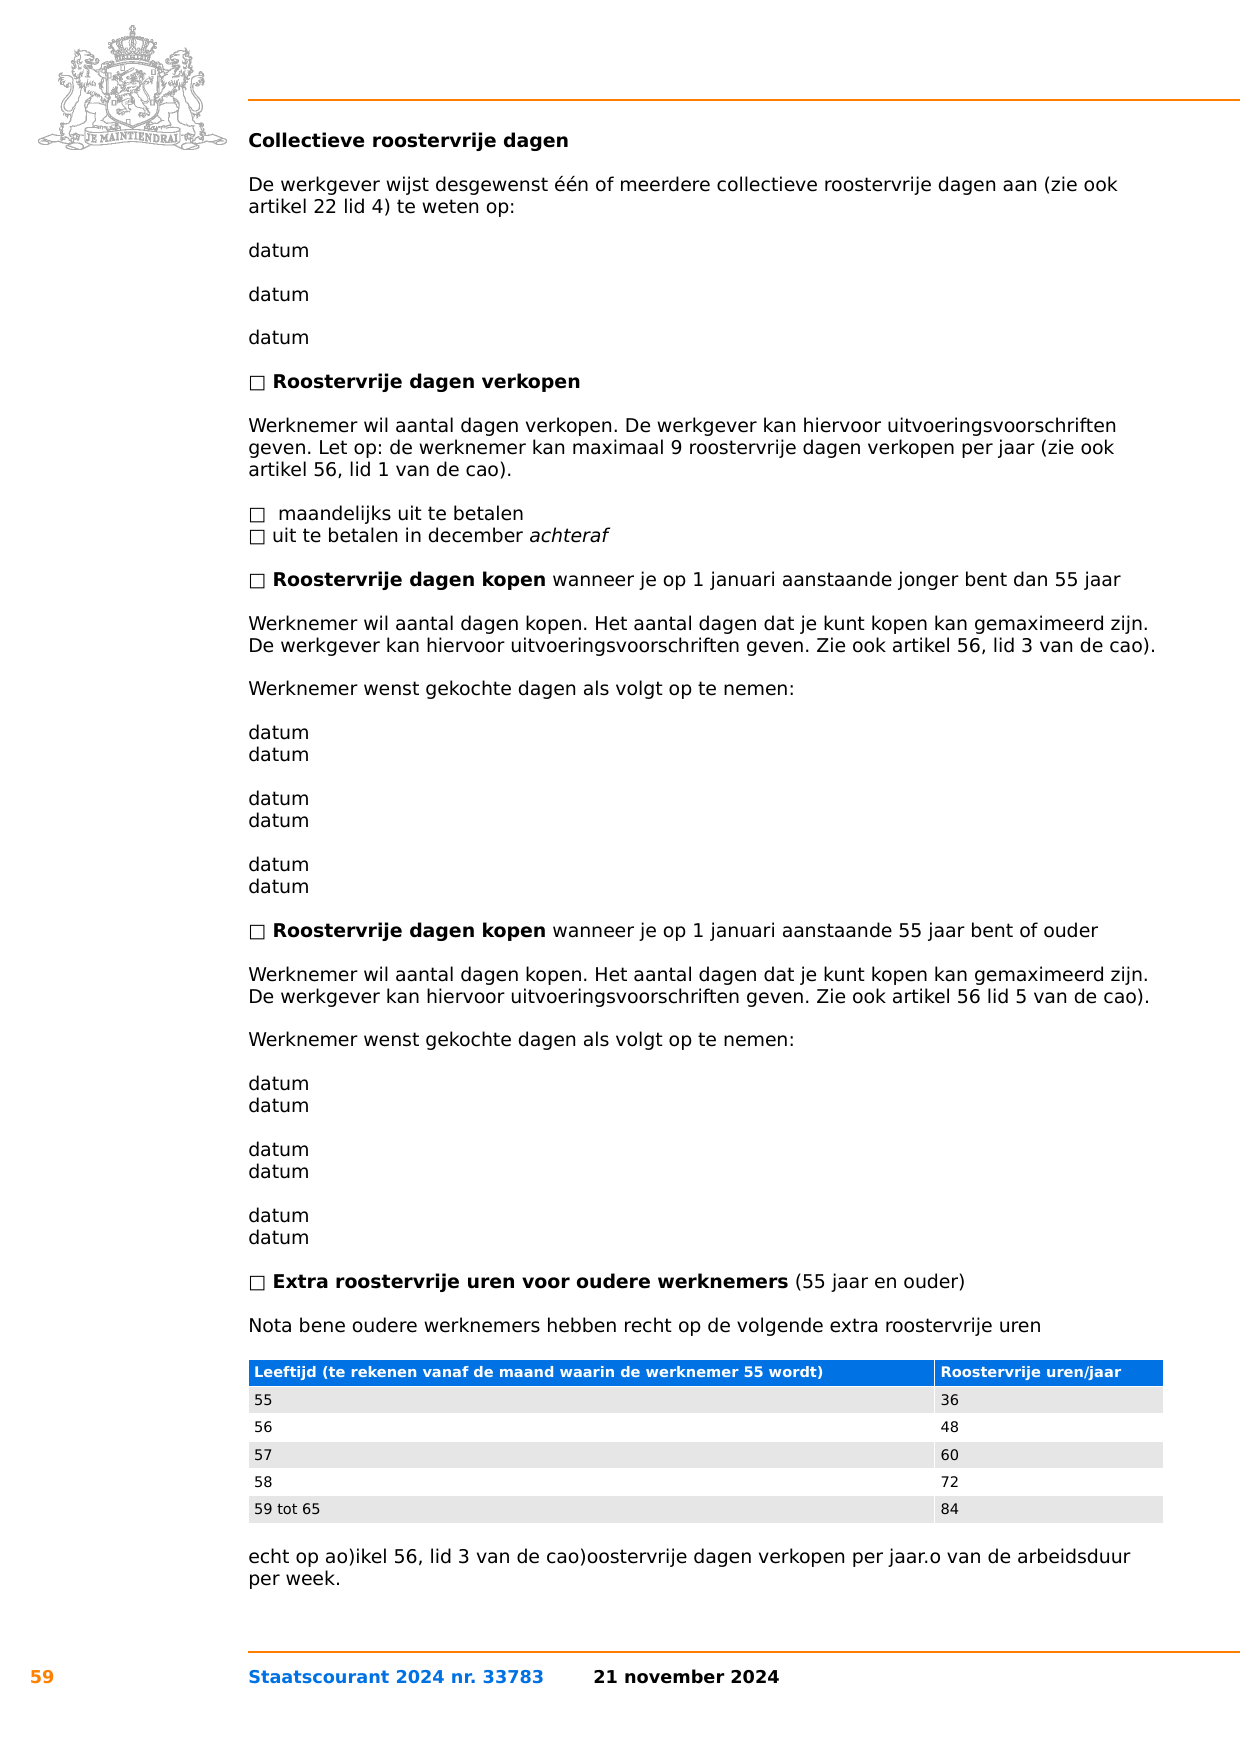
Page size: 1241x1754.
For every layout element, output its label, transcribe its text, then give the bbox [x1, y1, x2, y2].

text datum [248, 283, 1163, 305]
text Werknemer wenst gekochte dagen als volgt op te nemen: [248, 678, 1163, 700]
table_cell 58 [249, 1469, 934, 1495]
text datum [248, 788, 1163, 810]
text □ Extra roostervrije uren voor oudere werknemers (55 jaar en ouder) [248, 1271, 1163, 1293]
table_cell 48 [935, 1414, 1163, 1441]
table_header Roostervrije uren/jaar [935, 1360, 1163, 1386]
text □ maandelijks uit te betalen [248, 503, 1163, 525]
text datum [248, 876, 1163, 898]
table_cell 72 [935, 1469, 1163, 1495]
text datum [248, 722, 1163, 744]
text De werkgever wijst desgewenst één of meerdere collectieve roostervrije dagen aan (zie ook artikel 22 lid 4) te weten op: [248, 174, 1163, 218]
text datum [248, 239, 1163, 262]
text Werknemer wenst gekochte dagen als volgt op te nemen: [248, 1029, 1163, 1051]
table_cell 84 [935, 1496, 1163, 1523]
text datum [248, 327, 1163, 349]
text □ Roostervrije dagen verkopen [248, 371, 1163, 393]
text datum [248, 810, 1163, 832]
table_cell 36 [935, 1387, 1163, 1413]
text Nota bene oudere werknemers hebben recht op de volgende extra roostervrije uren [248, 1314, 1163, 1337]
table_cell 56 [249, 1414, 934, 1441]
table_cell 57 [249, 1442, 934, 1468]
text datum [248, 1139, 1163, 1161]
text Werknemer wil aantal dagen kopen. Het aantal dagen dat je kunt kopen kan gemaximeerd zijn. De werkgever kan hiervoor uitvoeringsvoorschriften geven. Zie ook artikel 56 lid 5 van de cao). [248, 963, 1163, 1007]
text datum [248, 854, 1163, 876]
table_cell 60 [935, 1442, 1163, 1468]
picture [38, 25, 227, 150]
text □ Roostervrije dagen kopen wanneer je op 1 januari aanstaande jonger bent dan 55 jaar [248, 569, 1163, 591]
text datum [248, 1095, 1163, 1117]
text □ uit te betalen in december achteraf [248, 525, 1163, 547]
text datum [248, 1227, 1163, 1249]
text □ Roostervrije dagen kopen wanneer je op 1 januari aanstaande 55 jaar bent of ouder [248, 920, 1163, 942]
text datum [248, 1205, 1163, 1227]
text Werknemer wil aantal dagen kopen. Het aantal dagen dat je kunt kopen kan gemaximeerd zijn. De werkgever kan hiervoor uitvoeringsvoorschriften geven. Zie ook artikel 56, lid 3 van de cao). [248, 612, 1163, 656]
text echt op ao)ikel 56, lid 3 van de cao)oostervrije dagen verkopen per jaar.o van de arbeidsduur per week. [248, 1546, 1163, 1590]
text Collectieve roostervrije dagen [248, 130, 1163, 152]
text datum [248, 1073, 1163, 1095]
table_cell 59 tot 65 [249, 1496, 934, 1523]
text datum [248, 1161, 1163, 1183]
table_header Leeftijd (te rekenen vanaf de maand waarin de werknemer 55 wordt) [249, 1360, 934, 1386]
text Werknemer wil aantal dagen verkopen. De werkgever kan hiervoor uitvoeringsvoorschriften geven. Let op: de werknemer kan maximaal 9 roostervrije dagen verkopen per jaar (zie ook artikel 56, lid 1 van de cao). [248, 415, 1163, 481]
text datum [248, 744, 1163, 766]
table_cell 55 [249, 1387, 934, 1413]
